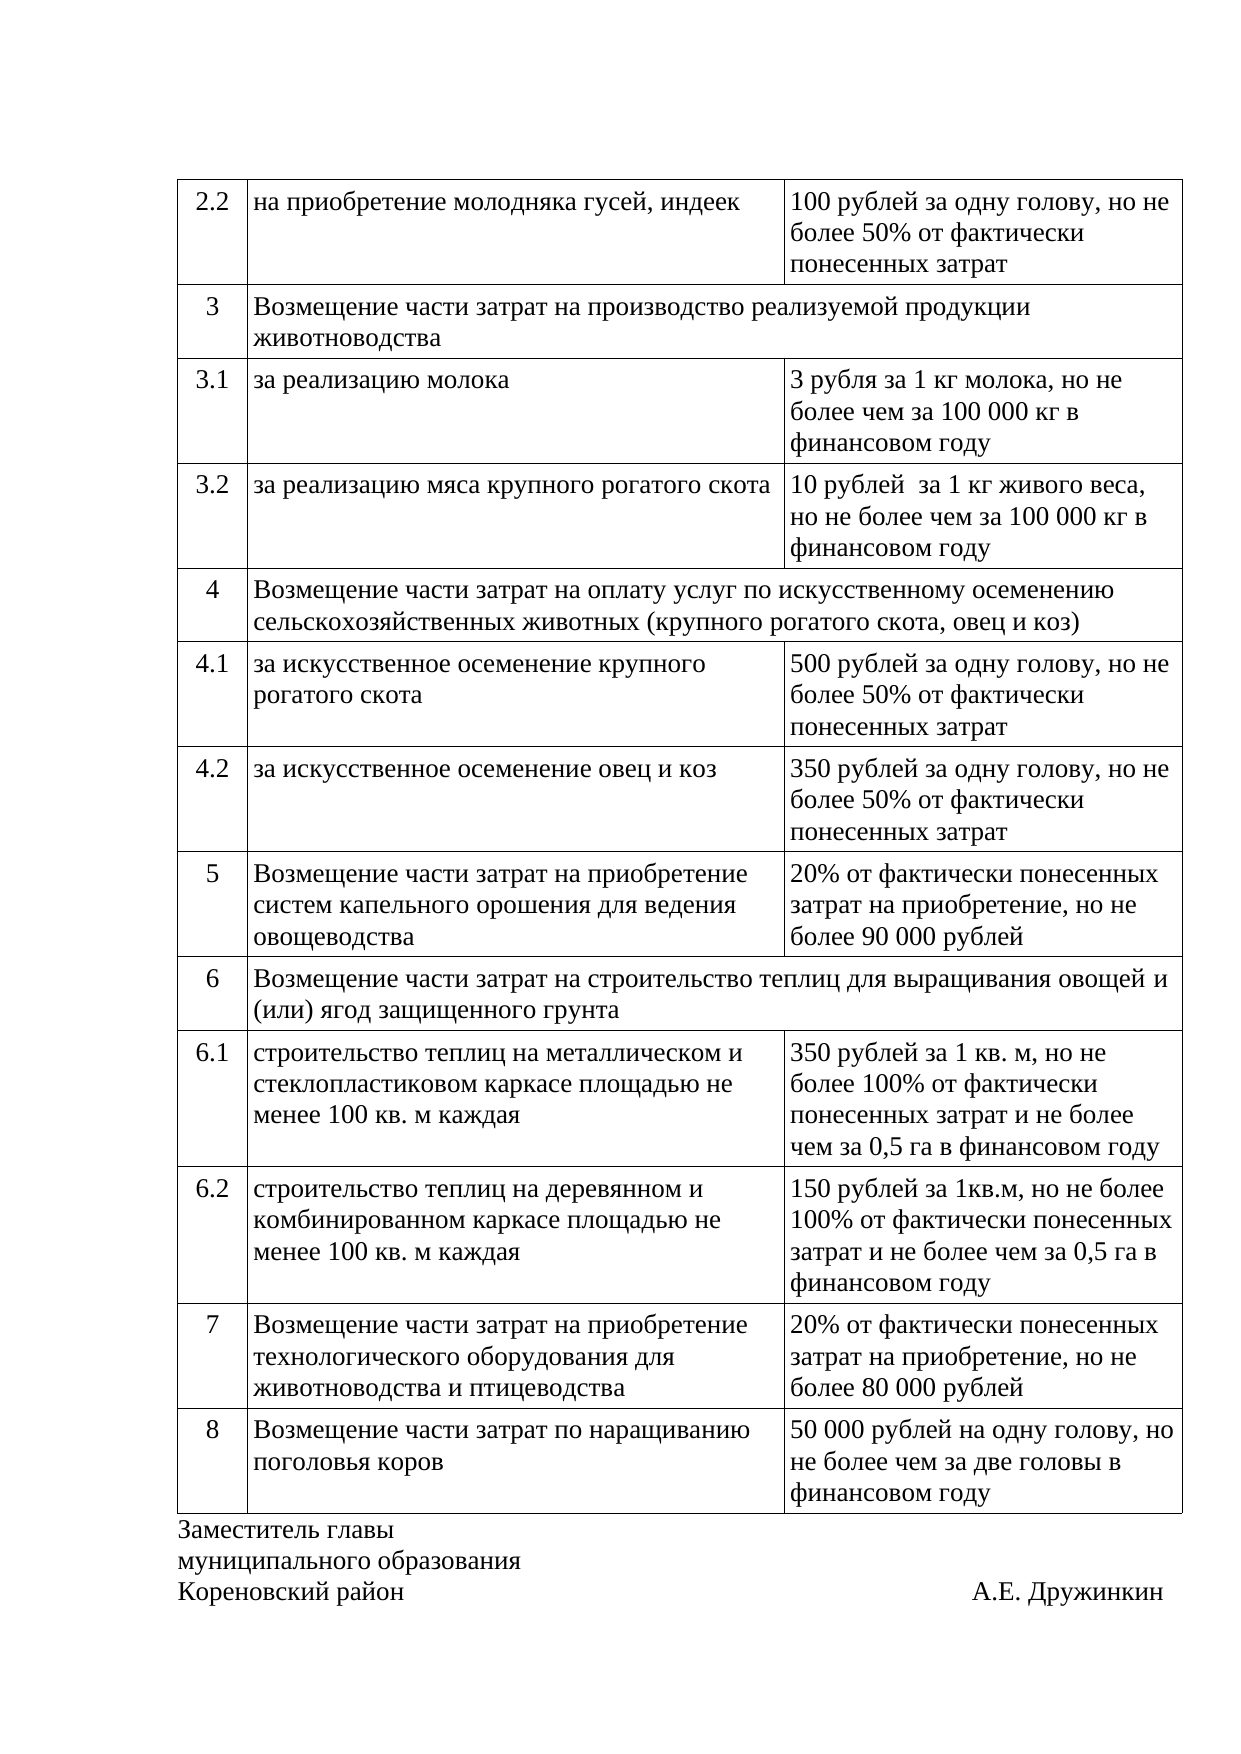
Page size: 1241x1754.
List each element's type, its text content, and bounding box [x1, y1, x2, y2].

table_cell 8 [178, 1409, 247, 1513]
table_cell 6.2 [178, 1167, 247, 1303]
table_cell Возмещение части затрат по наращиванию поголовья коров [248, 1409, 784, 1513]
table_cell 3 [178, 285, 247, 358]
table_cell Возмещение части затрат на производство реализуемой продукции животноводства [248, 285, 1182, 358]
table_cell 150 рублей за 1кв.м, но не более 100% от фактически понесенных затрат и не более чем за 0,5 га в финансовом году [785, 1167, 1182, 1303]
table_cell Возмещение части затрат на приобретение систем капельного орошения для ведения овощеводства [248, 852, 784, 956]
table_cell за реализацию мяса крупного рогатого скота [248, 464, 784, 568]
table_cell 50 000 рублей на одну голову, но не более чем за две головы в финансовом году [785, 1409, 1182, 1513]
table_cell 3.1 [178, 359, 247, 463]
table_cell 6.1 [178, 1031, 247, 1166]
table_cell 3 рубля за 1 кг молока, но не более чем за 100 000 кг в финансовом году [785, 359, 1182, 463]
table_cell 350 рублей за 1 кв. м, но не более 100% от фактически понесенных затрат и не более чем за 0,5 га в финансовом году [785, 1031, 1182, 1166]
table_cell 20% от фактически понесенных затрат на приобретение, но не более 90 000 рублей [785, 852, 1182, 956]
table_cell 100 рублей за одну голову, но не более 50% от фактически понесенных затрат [785, 180, 1182, 284]
table_cell 5 [178, 852, 247, 956]
table_cell 3.2 [178, 464, 247, 568]
table_cell Возмещение части затрат на строительство теплиц для выращивания овощей и (или) ягод защищенного грунта [248, 957, 1182, 1030]
table_cell 500 рублей за одну голову, но не более 50% от фактически понесенных затрат [785, 642, 1182, 746]
table_cell 2.2 [178, 180, 247, 284]
text Заместитель главы [177, 1514, 1181, 1544]
table_cell на приобретение молодняка гусей, индеек [248, 180, 784, 284]
table_cell за реализацию молока [248, 359, 784, 463]
table_cell 4.2 [178, 747, 247, 851]
table_cell 4.1 [178, 642, 247, 746]
table_cell 350 рублей за одну голову, но не более 50% от фактически понесенных затрат [785, 747, 1182, 851]
text Кореновский район А.Е. Дружинкин [177, 1575, 1181, 1606]
text муниципального образования [177, 1544, 1181, 1575]
table_cell 10 рублей за 1 кг живого веса, но не более чем за 100 000 кг в финансовом году [785, 464, 1182, 568]
table_cell 20% от фактически понесенных затрат на приобретение, но не более 80 000 рублей [785, 1304, 1182, 1408]
table_cell Возмещение части затрат на оплату услуг по искусственному осеменению сельскохозяйственных животных (крупного рогатого скота, овец и коз) [248, 569, 1182, 641]
table_cell строительство теплиц на металлическом и стеклопластиковом каркасе площадью не менее 100 кв. м каждая [248, 1031, 784, 1166]
table_cell 7 [178, 1304, 247, 1408]
table_cell за искусственное осеменение овец и коз [248, 747, 784, 851]
table_cell за искусственное осеменение крупного рогатого скота [248, 642, 784, 746]
table_cell 6 [178, 957, 247, 1030]
table_cell Возмещение части затрат на приобретение технологического оборудования для животноводства и птицеводства [248, 1304, 784, 1408]
table_cell 4 [178, 569, 247, 641]
table_cell строительство теплиц на деревянном и комбинированном каркасе площадью не менее 100 кв. м каждая [248, 1167, 784, 1303]
